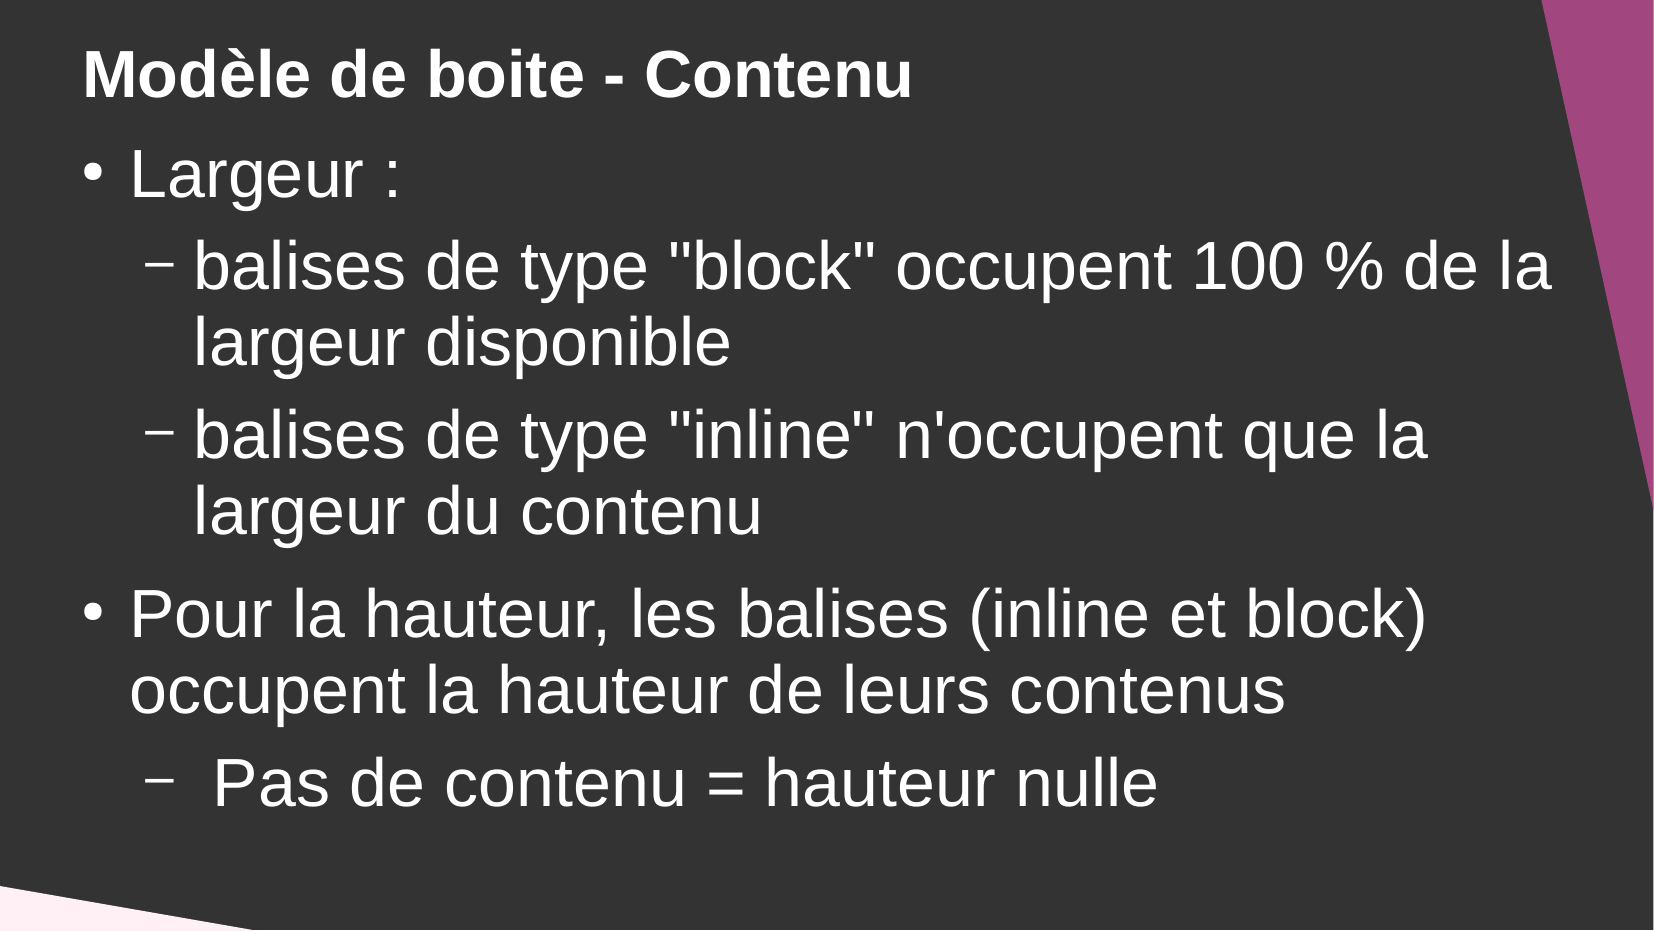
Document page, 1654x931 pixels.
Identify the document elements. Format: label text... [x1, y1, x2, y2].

text_box [1541, 0, 1654, 513]
text_box [0, 886, 259, 931]
title Modèle de boite - Contenu [82, 37, 1394, 112]
list Largeur : balises de type "block" occupent 100 % de la largeur disponible balises de type "inline" n'occupent que la largeur du contenu Pour la hauteur, les balises (inline et block) occupent la hauteur de leurs contenus Pas de contenu = hauteur nulle [64, 135, 1604, 827]
